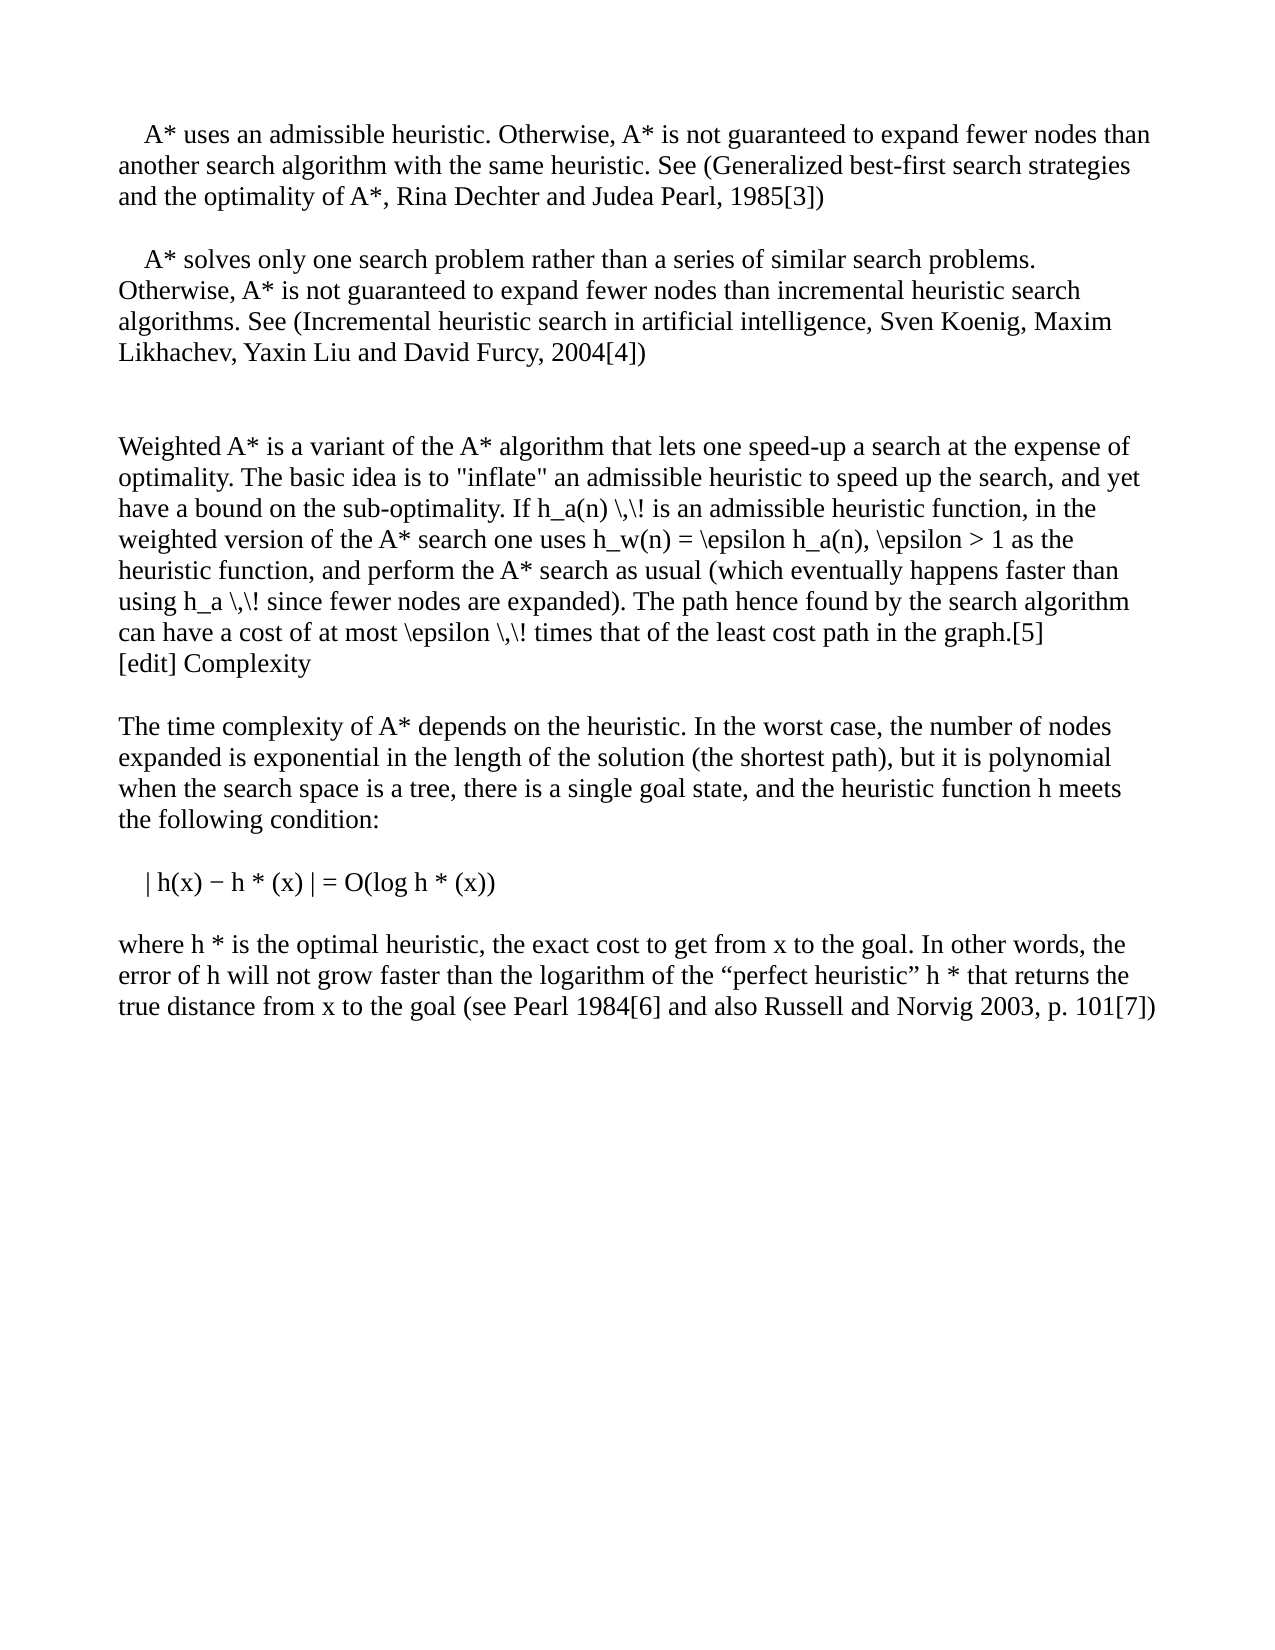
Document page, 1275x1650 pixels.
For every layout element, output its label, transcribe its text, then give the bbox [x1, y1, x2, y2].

text where h * is the optimal heuristic, the exact cost to get from x to the goal. In other words, the error of h will not grow faster than the logarithm of the “perfect heuristic” h * that returns the true distance from x to the goal (see Pearl 1984[6] and also Russell and Norvig 2003, p. 101[7]) [118, 928, 1157, 1021]
text | h(x) − h * (x) | = O(log h * (x)) [118, 866, 1157, 897]
text A* uses an admissible heuristic. Otherwise, A* is not guaranteed to expand fewer nodes than another search algorithm with the same heuristic. See (Generalized best-first search strategies and the optimality of A*, Rina Dechter and Judea Pearl, 1985[3]) [118, 118, 1157, 212]
text A* solves only one search problem rather than a series of similar search problems. Otherwise, A* is not guaranteed to expand fewer nodes than incremental heuristic search algorithms. See (Incremental heuristic search in artificial intelligence, Sven Koenig, Maxim Likhachev, Yaxin Liu and David Furcy, 2004[4]) [118, 243, 1157, 367]
text [edit] Complexity [118, 648, 1157, 679]
text The time complexity of A* depends on the heuristic. In the worst case, the number of nodes expanded is exponential in the length of the solution (the shortest path), but it is polynomial when the search space is a tree, there is a single goal state, and the heuristic function h meets the following condition: [118, 710, 1157, 834]
text Weighted A* is a variant of the A* algorithm that lets one speed-up a search at the expense of optimality. The basic idea is to "inflate" an admissible heuristic to speed up the search, and yet have a bound on the sub-optimality. If h_a(n) \,\! is an admissible heuristic function, in the weighted version of the A* search one uses h_w(n) = \epsilon h_a(n), \epsilon > 1 as the heuristic function, and perform the A* search as usual (which eventually happens faster than using h_a \,\! since fewer nodes are expanded). The path hence found by the search algorithm can have a cost of at most \epsilon \,\! times that of the least cost path in the graph.[5] [118, 429, 1157, 648]
